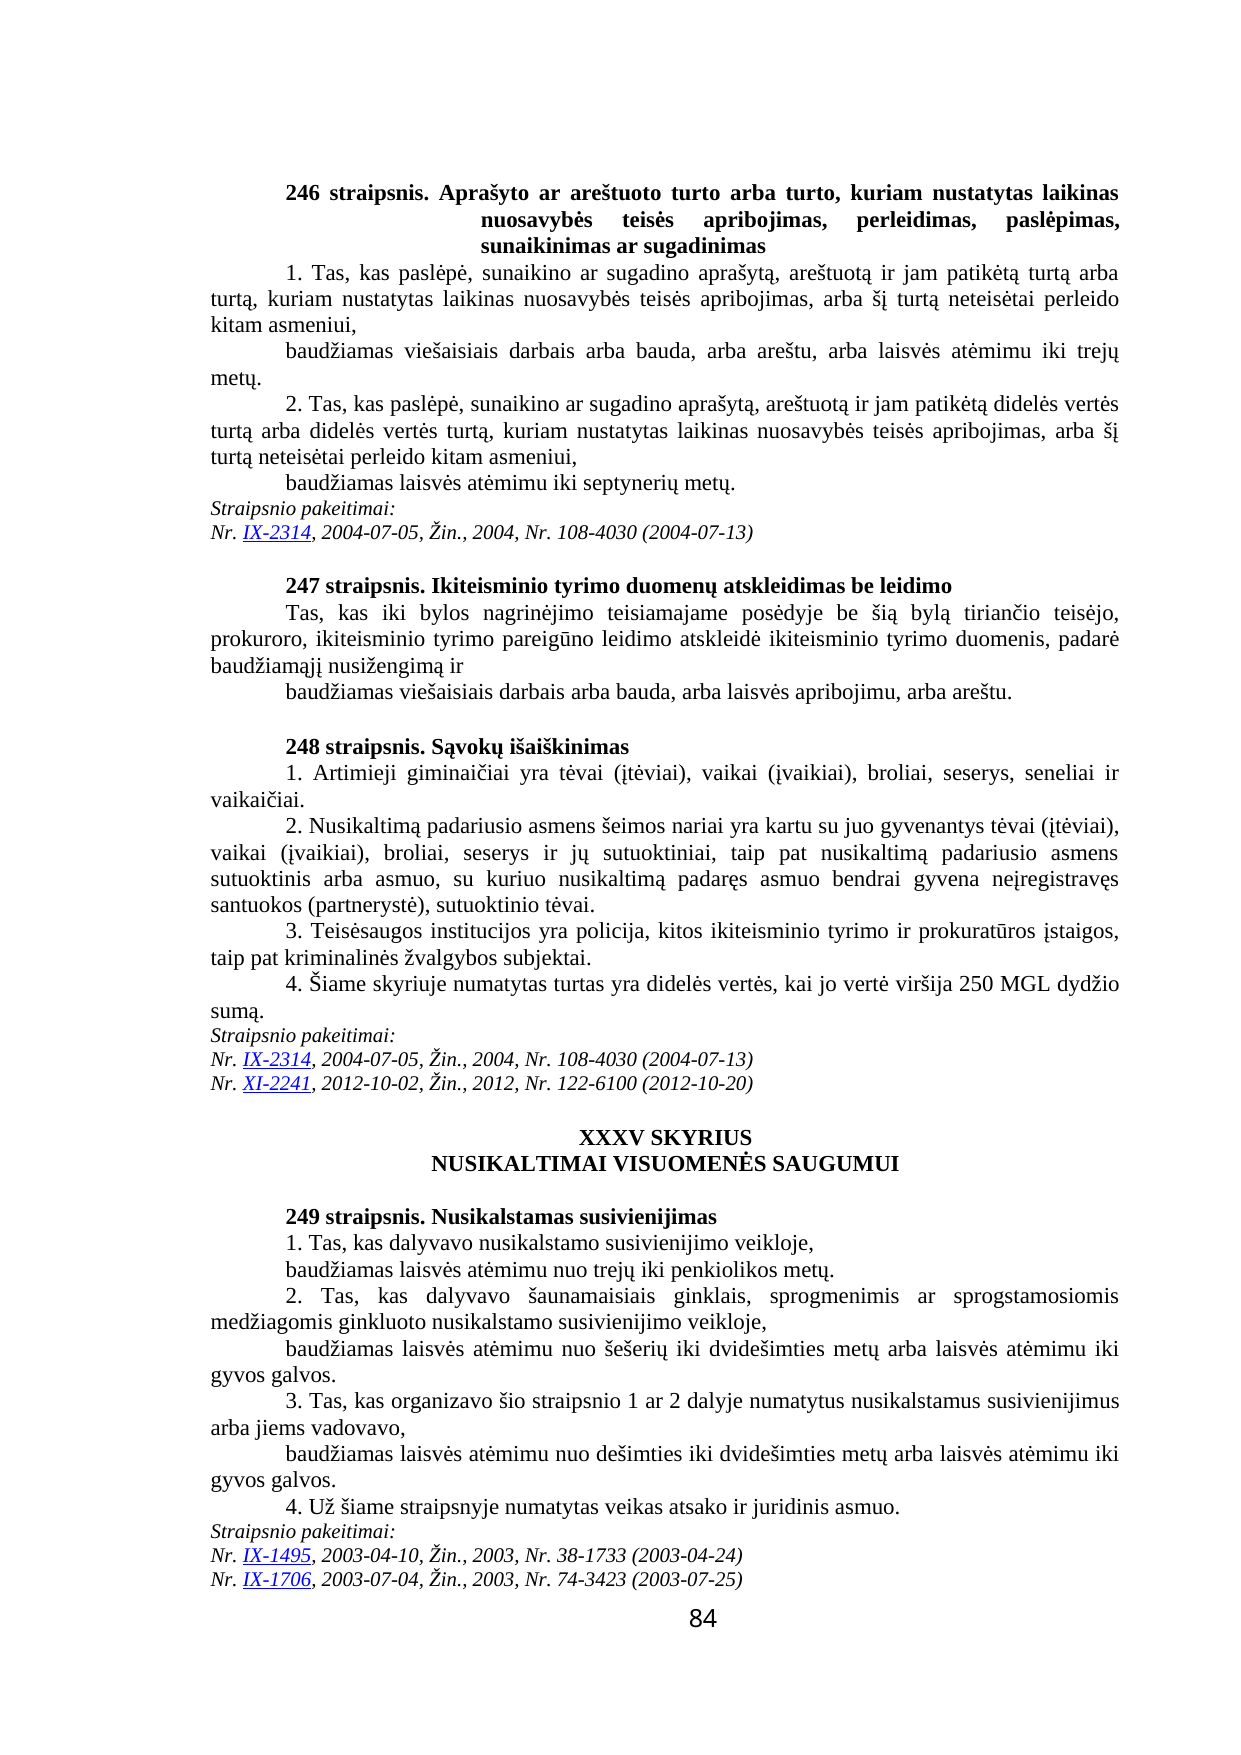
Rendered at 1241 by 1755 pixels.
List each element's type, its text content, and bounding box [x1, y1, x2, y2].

text Straipsnio pakeitimai: [210, 1519, 1120, 1543]
text 1. Tas, kas paslėpė, sunaikino ar sugadino aprašytą, areštuotą ir jam patikėtą turtą arba turtą, kuriam nustatytas laikinas nuosavybės teisės apribojimas, arba šį turtą neteisėtai perleido kitam asmeniui, [210, 258, 1120, 338]
text Nr. XI-2241, 2012-10-02, Žin., 2012, Nr. 122-6100 (2012-10-20) [210, 1071, 1120, 1095]
text Nr. IX-1495, 2003-04-10, Žin., 2003, Nr. 38-1733 (2003-04-24) [210, 1543, 1120, 1567]
text Nr. IX-2314, 2004-07-05, Žin., 2004, Nr. 108-4030 (2004-07-13) [210, 1047, 1120, 1071]
subtitle XXXV SKYRIUS [210, 1124, 1120, 1150]
text 4. Už šiame straipsnyje numatytas veikas atsako ir juridinis asmuo. [210, 1493, 1120, 1519]
text 1. Artimieji giminaičiai yra tėvai (įtėviai), vaikai (įvaikiai), broliai, seserys, seneliai ir vaikaičiai. [210, 759, 1120, 812]
text Straipsnio pakeitimai: [210, 1023, 1120, 1047]
text Straipsnio pakeitimai: [210, 496, 1120, 520]
text baudžiamas laisvės atėmimu nuo šešerių iki dvidešimties metų arba laisvės atėmimu iki gyvos galvos. [210, 1335, 1120, 1387]
text 248 straipsnis. Sąvokų išaiškinimas [210, 733, 1120, 759]
text Tas, kas iki bylos nagrinėjimo teisiamajame posėdyje be šią bylą tiriančio teisėjo, prokuroro, ikiteisminio tyrimo pareigūno leidimo atskleidė ikiteisminio tyrimo duomenis, padarė baudžiamąjį nusižengimą ir [210, 599, 1120, 678]
text 246 straipsnis. Aprašyto ar areštuoto turto arba turto, kuriam nustatytas laikinas nuosavybės teisės apribojimas, perleidimas, paslėpimas, sunaikinimas ar sugadinimas [285, 179, 1120, 258]
text 3. Teisėsaugos institucijos yra policija, kitos ikiteisminio tyrimo ir prokuratūros įstaigos, taip pat kriminalinės žvalgybos subjektai. [210, 918, 1120, 970]
text baudžiamas viešaisiais darbais arba bauda, arba laisvės apribojimu, arba areštu. [210, 678, 1120, 704]
text baudžiamas viešaisiais darbais arba bauda, arba areštu, arba laisvės atėmimu iki trejų metų. [210, 338, 1120, 390]
text Nr. IX-2314, 2004-07-05, Žin., 2004, Nr. 108-4030 (2004-07-13) [210, 520, 1120, 544]
text 2. Tas, kas paslėpė, sunaikino ar sugadino aprašytą, areštuotą ir jam patikėtą didelės vertės turtą arba didelės vertės turtą, kuriam nustatytas laikinas nuosavybės teisės apribojimas, arba šį turtą neteisėtai perleido kitam asmeniui, [210, 390, 1120, 469]
text 3. Tas, kas organizavo šio straipsnio 1 ar 2 dalyje numatytus nusikalstamus susivienijimus arba jiems vadovavo, [210, 1387, 1120, 1440]
text 1. Tas, kas dalyvavo nusikalstamo susivienijimo veikloje, [210, 1229, 1120, 1256]
text baudžiamas laisvės atėmimu iki septynerių metų. [210, 469, 1120, 496]
text 249 straipsnis. Nusikalstamas susivienijimas [210, 1203, 1120, 1229]
text 247 straipsnis. Ikiteisminio tyrimo duomenų atskleidimas be leidimo [210, 573, 1120, 599]
text 4. Šiame skyriuje numatytas turtas yra didelės vertės, kai jo vertė viršija 250 MGL dydžio sumą. [210, 970, 1120, 1023]
text Nr. IX-1706, 2003-07-04, Žin., 2003, Nr. 74-3423 (2003-07-25) [210, 1567, 1120, 1591]
text baudžiamas laisvės atėmimu nuo dešimties iki dvidešimties metų arba laisvės atėmimu iki gyvos galvos. [210, 1440, 1120, 1493]
text 2. Nusikaltimą padariusio asmens šeimos nariai yra kartu su juo gyvenantys tėvai (įtėviai), vaikai (įvaikiai), broliai, seserys ir jų sutuoktiniai, taip pat nusikaltimą padariusio asmens sutuoktinis arba asmuo, su kuriuo nusikaltimą padaręs asmuo bendrai gyvena neįregistravęs santuokos (partnerystė), sutuoktinio tėvai. [210, 812, 1120, 918]
text baudžiamas laisvės atėmimu nuo trejų iki penkiolikos metų. [210, 1256, 1120, 1282]
text NUSIKALTIMAI VISUOMENĖS SAUGUMUI [210, 1150, 1120, 1177]
text 2. Tas, kas dalyvavo šaunamaisiais ginklais, sprogmenimis ar sprogstamosiomis medžiagomis ginkluoto nusikalstamo susivienijimo veikloje, [210, 1282, 1120, 1335]
